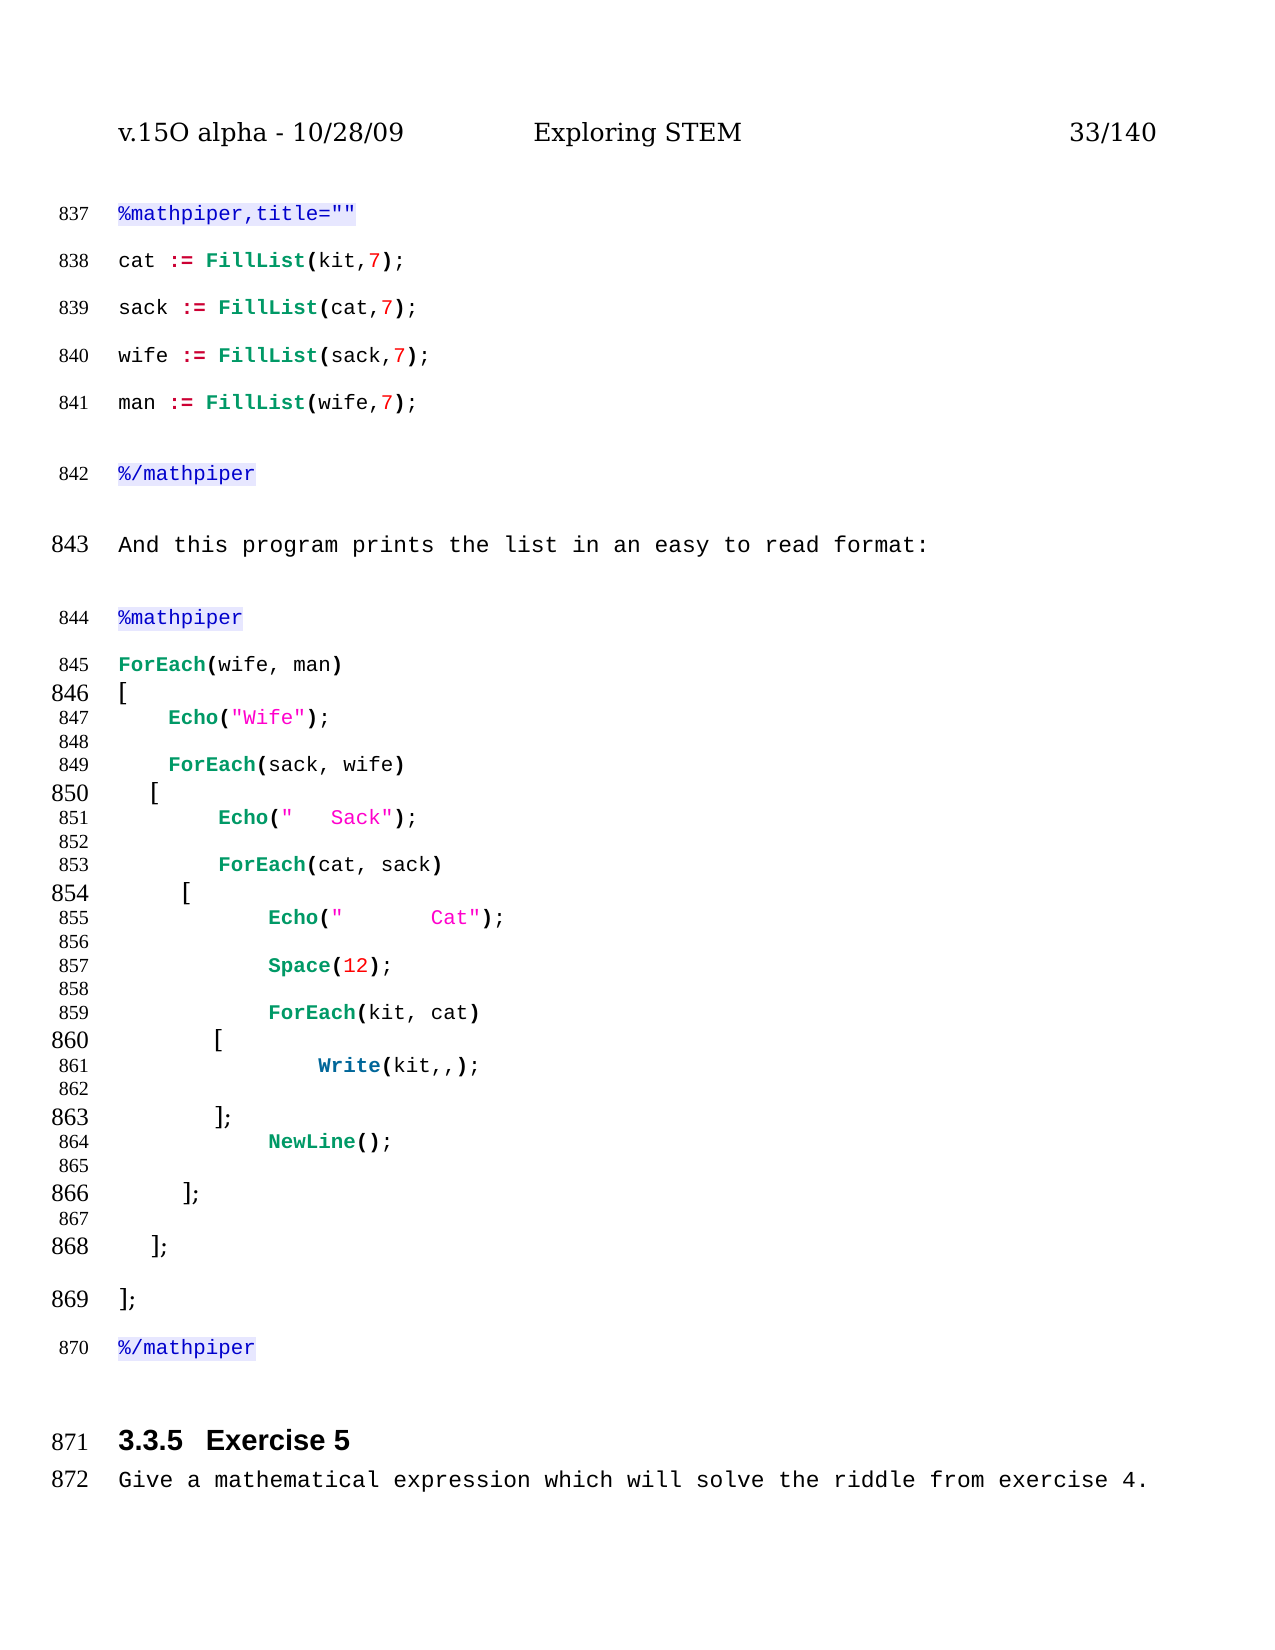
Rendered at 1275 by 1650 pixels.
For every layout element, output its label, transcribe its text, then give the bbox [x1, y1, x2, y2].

text %mathpiper,title="" [118, 203, 1157, 226]
text NewLine(); [118, 1131, 1157, 1155]
text ]; [118, 1178, 1157, 1208]
text ForEach(wife, man) [118, 654, 1157, 678]
text ]; [118, 1231, 1157, 1260]
text ForEach(kit, cat) [118, 1002, 1157, 1026]
text [ [118, 778, 1157, 807]
text [ [118, 678, 1157, 707]
text cat := FillList(kit,7); [118, 250, 1157, 274]
text %/mathpiper [118, 1337, 1157, 1361]
text %/mathpiper [118, 463, 1157, 486]
text And this program prints the list in an easy to read format: [118, 534, 1157, 560]
subtitle Exercise 5 [118, 1423, 1157, 1457]
text Space(12); [118, 954, 1157, 978]
text [ [118, 1026, 1157, 1055]
text Give a mathematical expression which will solve the riddle from exercise 4. [118, 1468, 1157, 1494]
text ForEach(sack, wife) [118, 754, 1157, 778]
text %mathpiper [118, 607, 1157, 631]
text Echo("Wife"); [118, 707, 1157, 731]
text ]; [118, 1102, 1157, 1131]
text ]; [118, 1284, 1157, 1313]
text Write(kit,,); [118, 1055, 1157, 1078]
text Echo(" Sack"); [118, 807, 1157, 831]
text wife := FillList(sack,7); [118, 344, 1157, 368]
text Echo(" Cat"); [118, 907, 1157, 931]
text ForEach(cat, sack) [118, 854, 1157, 878]
text man := FillList(wife,7); [118, 392, 1157, 416]
text sack := FillList(cat,7); [118, 297, 1157, 321]
text [ [118, 878, 1157, 907]
